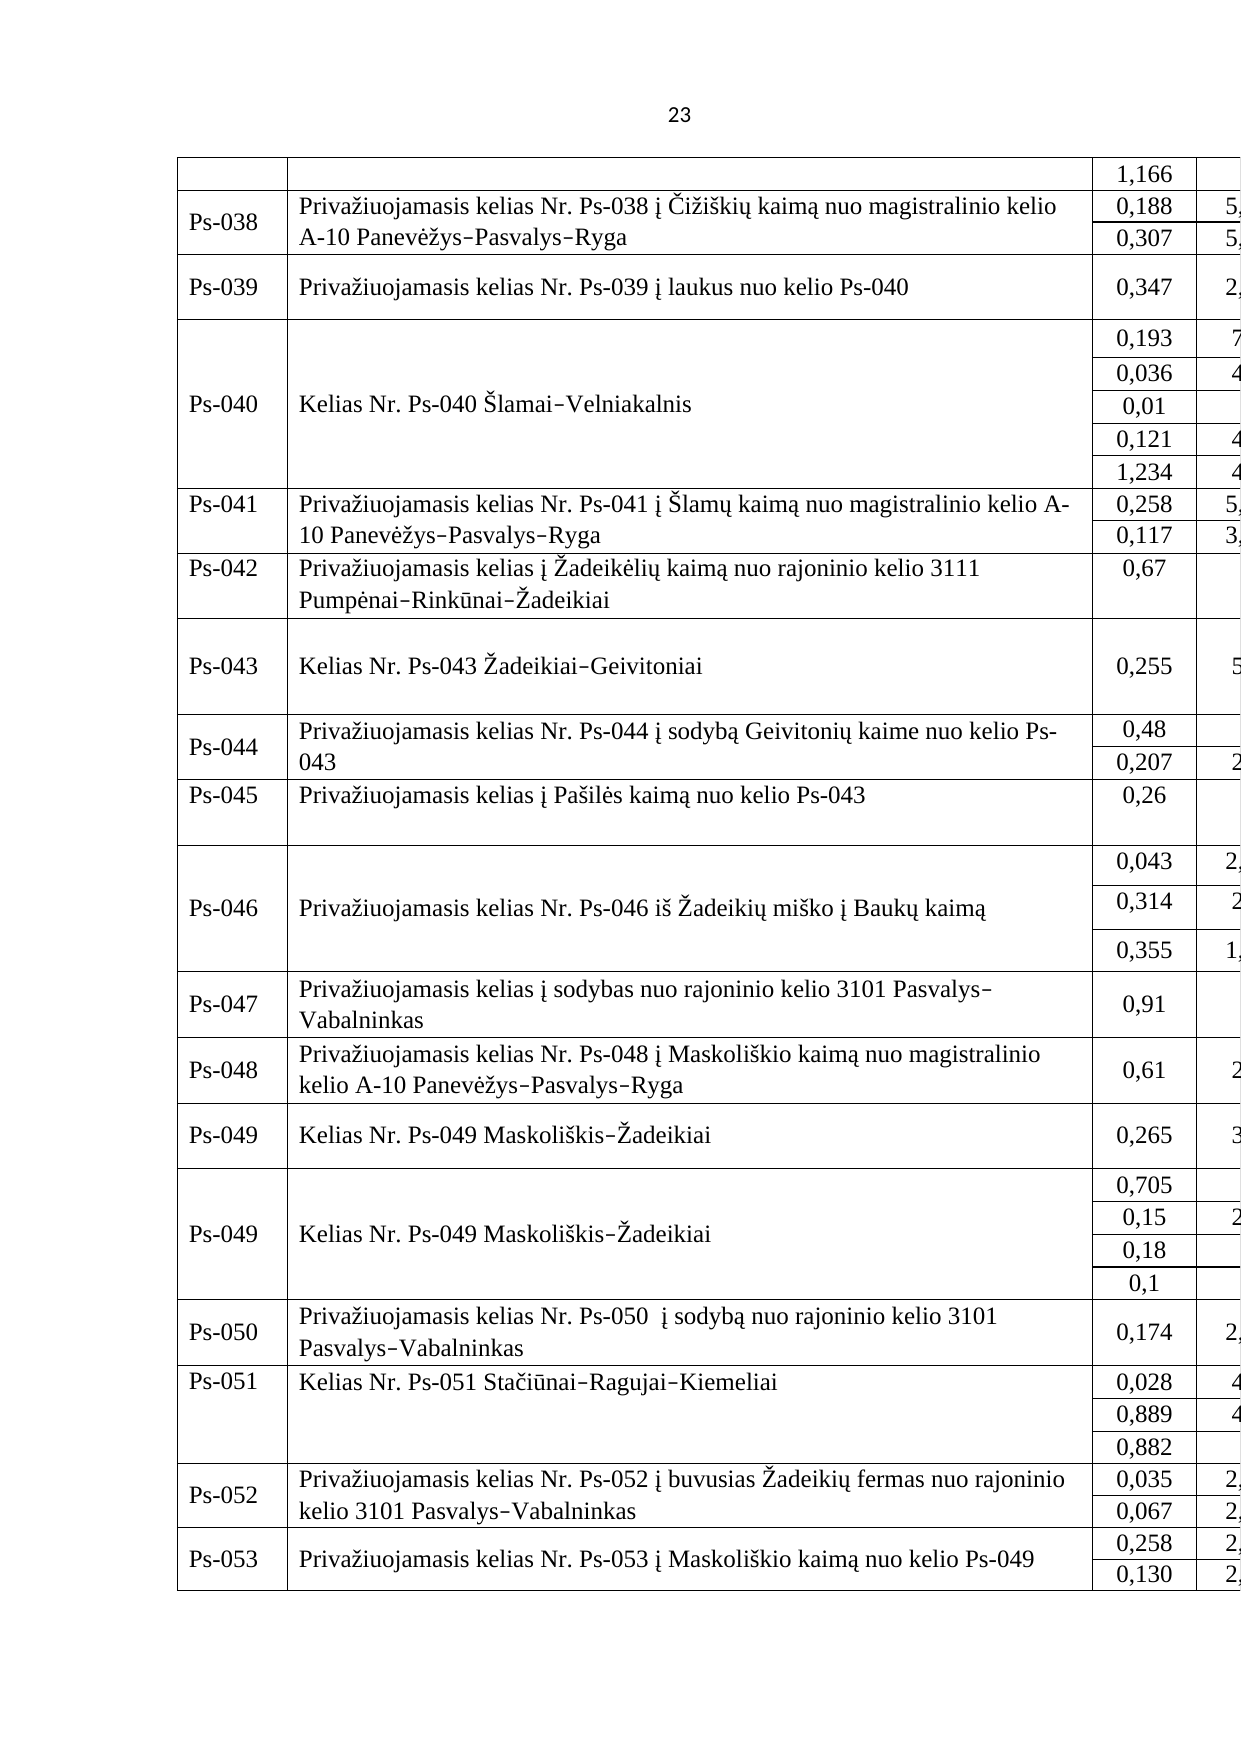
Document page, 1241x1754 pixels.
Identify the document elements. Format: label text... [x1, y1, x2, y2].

table_cell 5,12 [1197, 223, 1240, 254]
table_cell 0,91 [1093, 972, 1196, 1037]
table_cell Ps-051 [178, 1366, 287, 1463]
table_cell Kelias Nr. Ps-040 Šlamai–Velniakalnis [288, 320, 1092, 488]
table_cell Privažiuojamasis kelias Nr. Ps-052 į buvusias Žadeikių fermas nuo rajoninio kelio 3101 Pasvalys–Vabalninkas [288, 1464, 1092, 1527]
table_cell 0,355 [1093, 930, 1196, 971]
table_cell 0,258 [1093, 489, 1196, 519]
table_cell 0,26 [1093, 780, 1196, 845]
table_cell Privažiuojamasis kelias Nr. Ps-044 į sodybą Geivitonių kaime nuo kelio Ps-043 [288, 715, 1092, 779]
table_cell 2,7 [1197, 1038, 1240, 1102]
table_cell 0,255 [1093, 619, 1196, 713]
table_cell 2,21 [1197, 846, 1240, 885]
table_cell 0,1 [1093, 1268, 1196, 1299]
table_cell 0,882 [1093, 1432, 1196, 1463]
table_cell 2,86 [1197, 1300, 1240, 1365]
table_cell 0,043 [1093, 846, 1196, 885]
table_cell 0,67 [1093, 554, 1196, 618]
table_cell Kelias Nr. Ps-049 Maskoliškis–Žadeikiai [288, 1169, 1092, 1299]
table_cell 0,130 [1093, 1560, 1196, 1590]
table_cell Privažiuojamasis kelias Nr. Ps-038 į Čižiškių kaimą nuo magistralinio kelio A-10 Panevėžys–Pasvalys–Ryga [288, 191, 1092, 254]
table_cell 2,28 [1197, 1496, 1240, 1527]
table_cell Privažiuojamasis kelias Nr. Ps-041 į Šlamų kaimą nuo magistralinio kelio A-10 Panevėžys–Pasvalys–Ryga [288, 489, 1092, 552]
table_cell 0,207 [1093, 747, 1196, 779]
table_cell Privažiuojamasis kelias Nr. Ps-046 iš Žadeikių miško į Baukų kaimą [288, 846, 1092, 971]
table_cell 0,347 [1093, 255, 1196, 319]
table_cell 4 [1197, 391, 1240, 422]
table_cell 1,51 [1197, 930, 1240, 971]
table_cell 4,2 [1197, 424, 1240, 455]
table_cell 0,188 [1093, 191, 1196, 221]
table_cell Ps-038 [178, 191, 287, 254]
table_cell Ps-041 [178, 489, 287, 552]
table_cell 1,234 [1093, 456, 1196, 488]
table_cell Ps-044 [178, 715, 287, 779]
table_cell 0,18 [1093, 1235, 1196, 1266]
table_cell Ps-049 [178, 1104, 287, 1168]
table_cell Ps-048 [178, 1038, 287, 1102]
table_cell Kelias Nr. Ps-051 Stačiūnai–Ragujai–Kiemeliai [288, 1366, 1092, 1463]
table_cell 3 [1197, 1169, 1240, 1201]
table_cell 5 [1197, 972, 1240, 1037]
table_cell 0,314 [1093, 886, 1196, 928]
table_cell 0,193 [1093, 320, 1196, 357]
table_cell Ps-043 [178, 619, 287, 713]
table_cell 5,7 [1197, 619, 1240, 713]
table_cell 0,265 [1093, 1104, 1196, 1168]
table_cell 0,036 [1093, 358, 1196, 390]
table_cell 2,2 [1197, 886, 1240, 928]
table_cell Privažiuojamasis kelias į sodybas nuo rajoninio kelio 3101 Pasvalys–Vabalninkas [288, 972, 1092, 1037]
table_cell 0,15 [1093, 1202, 1196, 1234]
table_cell Kelias Nr. Ps-049 Maskoliškis–Žadeikiai [288, 1104, 1092, 1168]
table_cell Ps-050 [178, 1300, 287, 1365]
table_cell 0,035 [1093, 1464, 1196, 1495]
table_cell 0,117 [1093, 521, 1196, 552]
table_cell 0,48 [1093, 715, 1196, 746]
table_cell 0,01 [1093, 391, 1196, 422]
table_cell 3,5 [1197, 1104, 1240, 1168]
table_cell 2,6 [1197, 1202, 1240, 1234]
table_cell 4,5 [1197, 1399, 1240, 1431]
table_cell 2,3 [1197, 747, 1240, 779]
table_cell Ps-046 [178, 846, 287, 971]
table_cell Ps-053 [178, 1528, 287, 1590]
table_cell 0,307 [1093, 223, 1196, 254]
table_cell 5,06 [1197, 191, 1240, 221]
table_cell 3 [1197, 715, 1240, 746]
table_cell Privažiuojamasis kelias į Žadeikėlių kaimą nuo rajoninio kelio 3111 Pumpėnai–Rinkūnai–Žadeikiai [288, 554, 1092, 618]
table_cell Privažiuojamasis kelias Nr. Ps-039 į laukus nuo kelio Ps-040 [288, 255, 1092, 319]
table_cell 0,705 [1093, 1169, 1196, 1201]
table_cell 0,889 [1093, 1399, 1196, 1431]
table_cell Ps-049 [178, 1169, 287, 1299]
table_cell Privažiuojamasis kelias Nr. Ps-050 į sodybą nuo rajoninio kelio 3101 Pasvalys–Vabalninkas [288, 1300, 1092, 1365]
table_cell 2,31 [1197, 255, 1240, 319]
table_cell 5,36 [1197, 489, 1240, 519]
table_cell Ps-047 [178, 972, 287, 1037]
table_cell 0,61 [1093, 1038, 1196, 1102]
table_cell 0,121 [1093, 424, 1196, 455]
table_cell 2,96 [1197, 1560, 1240, 1590]
table_cell 3,54 [1197, 521, 1240, 552]
table_cell 2 [1197, 1235, 1240, 1266]
table_cell Kelias Nr. Ps-043 Žadeikiai–Geivitoniai [288, 619, 1092, 713]
table_cell Privažiuojamasis kelias Nr. Ps-053 į Maskoliškio kaimą nuo kelio Ps-049 [288, 1528, 1092, 1590]
table_cell 1,166 [1093, 158, 1196, 190]
table_cell [288, 158, 1092, 190]
table_cell 4,3 [1197, 456, 1240, 488]
table_cell Ps-052 [178, 1464, 287, 1527]
table_cell 3 [1197, 554, 1240, 618]
table_cell Ps-042 [178, 554, 287, 618]
table_cell 0,067 [1093, 1496, 1196, 1527]
table_cell 8 [1197, 158, 1240, 190]
table_cell 2,93 [1197, 1528, 1240, 1558]
table_cell 2,78 [1197, 1464, 1240, 1495]
table_cell 0,028 [1093, 1366, 1196, 1398]
table_cell Ps-039 [178, 255, 287, 319]
table_cell Ps-045 [178, 780, 287, 845]
table_cell 0,174 [1093, 1300, 1196, 1365]
table_cell 0,258 [1093, 1528, 1196, 1558]
table_cell Ps-040 [178, 320, 287, 488]
table_cell 3 [1197, 780, 1240, 845]
table_cell [178, 158, 287, 190]
table_cell 7,2 [1197, 320, 1240, 357]
table_cell Privažiuojamasis kelias Nr. Ps-048 į Maskoliškio kaimą nuo magistralinio kelio A-10 Panevėžys–Pasvalys–Ryga [288, 1038, 1092, 1102]
table_cell 4,5 [1197, 1366, 1240, 1398]
table_cell Privažiuojamasis kelias į Pašilės kaimą nuo kelio Ps-043 [288, 780, 1092, 845]
table_cell 2 [1197, 1268, 1240, 1299]
table_cell 5 [1197, 1432, 1240, 1463]
table_cell 4,1 [1197, 358, 1240, 390]
